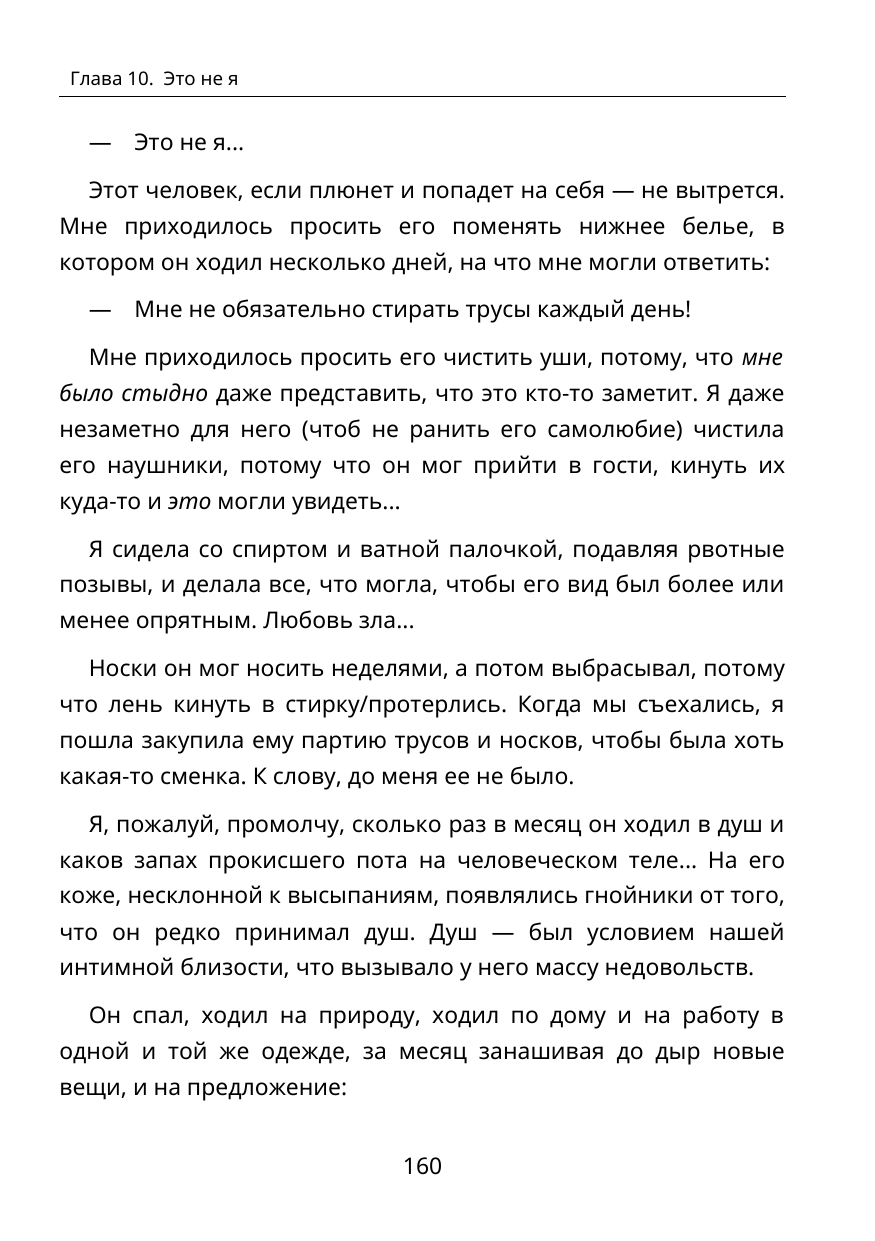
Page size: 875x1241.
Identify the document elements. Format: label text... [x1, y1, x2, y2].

text Этот человек, если плюнет и попадет на себя — не вытрется. Мне приходилось просить его поменять нижнее белье, в котором он ходил несколько дней, на что мне могли ответить: [59, 174, 786, 277]
text Мне приходилось просить его чистить уши, потому, что мне было стыдно даже представить, что это кто-то заметит. Я даже незаметно для него (чтоб не ранить его самолюбие) чистила его наушники, потому что он мог прийти в гости, кинуть их куда-то и это могли увидеть... [59, 341, 786, 516]
text Я, пожалуй, промолчу, сколько раз в месяц он ходил в душ и каков запах прокисшего пота на человеческом теле... На его коже, несклонной к высыпаниям, появлялись гнойники от того, что он редко принимал душ. Душ — был условием нашей интимной близости, что вызывало у него массу недовольств. [59, 808, 786, 983]
text Я сидела со спиртом и ватной палочкой, подавляя рвотные позывы, и делала все, что могла, чтобы его вид был более или менее опрятным. Любовь зла... [59, 532, 786, 636]
text Он спал, ходил на природу, ходил по дому и на работу в одной и той же одежде, за месяц занашивая до дыр новые вещи, и на предложение: [59, 999, 786, 1102]
text Носки он мог носить неделями, а потом выбрасывал, потому что лень кинуть в стирку/протерлись. Когда мы съехались, я пошла закупила ему партию трусов и носков, чтобы была хоть какая-то сменка. К слову, до меня ее не было. [59, 652, 786, 791]
list Это не я... [59, 126, 786, 157]
list Мне не обязательно стирать трусы каждый день! [59, 293, 786, 324]
